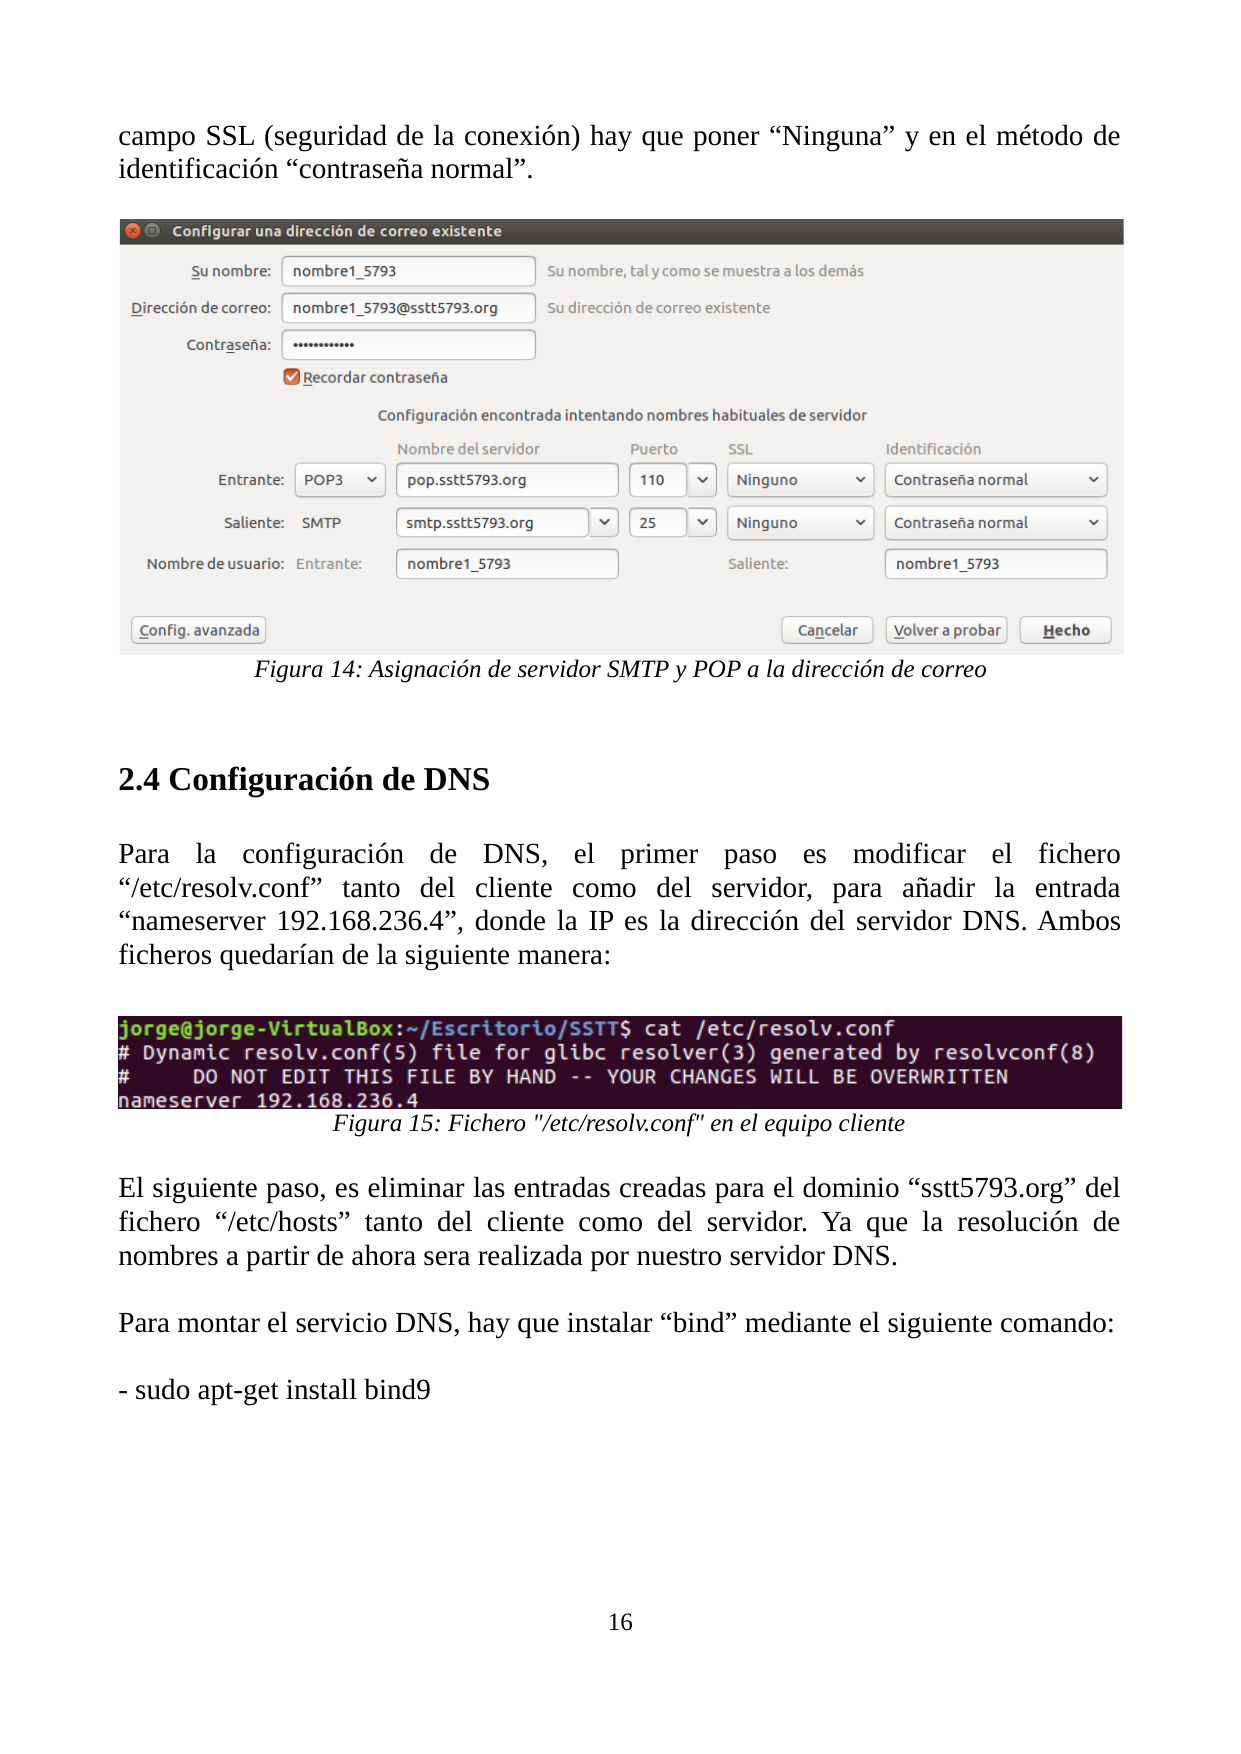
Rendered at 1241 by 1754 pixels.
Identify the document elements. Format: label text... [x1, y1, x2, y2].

text Figura 15: Fichero "/etc/resolv.conf" en el equipo cliente [118, 1109, 1122, 1137]
picture [119, 219, 1124, 655]
text - sudo apt-get install bind9 [118, 1372, 1122, 1405]
text Para montar el servicio DNS, hay que instalar “bind” mediante el siguiente comando: [118, 1305, 1122, 1338]
text Figura 14: Asignación de servidor SMTP y POP a la dirección de correo [120, 655, 1124, 683]
text Para la configuración de DNS, el primer paso es modificar el fichero “/etc/resolv.conf” tanto del cliente como del servidor, para añadir la entrada “nameserver 192.168.236.4”, donde la IP es la dirección del servidor DNS. Ambos ficheros quedarían de la siguiente manera: [118, 836, 1122, 970]
picture [118, 1016, 1123, 1109]
text campo SSL (seguridad de la conexión) hay que poner “Ninguna” y en el método de identificación “contraseña normal”. [118, 118, 1122, 185]
text 2.4 Configuración de DNS [118, 759, 1122, 798]
text El siguiente paso, es eliminar las entradas creadas para el dominio “sstt5793.org” del fichero “/etc/hosts” tanto del cliente como del servidor. Ya que la resolución de nombres a partir de ahora sera realizada por nuestro servidor DNS. [118, 1171, 1122, 1271]
